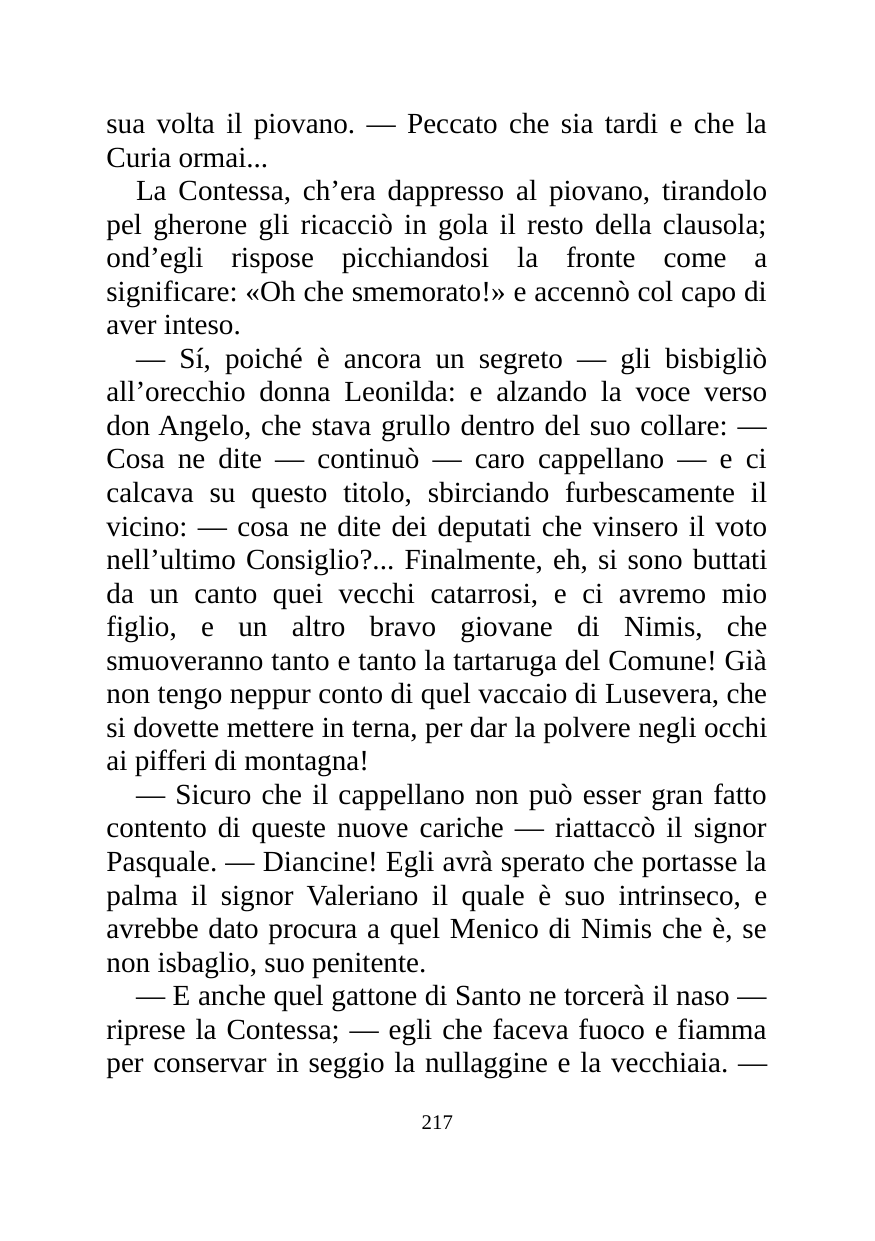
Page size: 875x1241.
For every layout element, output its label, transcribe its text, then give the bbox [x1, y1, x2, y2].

text — Sí, poiché è ancora un segreto — gli bisbigliò all’orecchio donna Leonilda: e alzando la voce verso don Angelo, che stava grullo dentro del suo collare: — Cosa ne dite — continuò — caro cappellano — e ci calcava su questo titolo, sbirciando furbescamente il vicino: — cosa ne dite dei deputati che vinsero il voto nell’ultimo Consiglio?... Finalmente, eh, si sono buttati da un canto quei vecchi catarrosi, e ci avremo mio figlio, e un altro bravo giovane di Nimis, che smuoveranno tanto e tanto la tartaruga del Comune! Già non tengo neppur conto di quel vaccaio di Lusevera, che si dovette mettere in terna, per dar la polvere negli occhi ai pifferi di montagna! [106, 341, 768, 777]
text sua volta il piovano. — Peccato che sia tardi e che la Curia ormai... [106, 106, 768, 173]
text — E anche quel gattone di Santo ne torcerà il naso — riprese la Contessa; — egli che faceva fuoco e fiamma per conservar in seggio la nullaggine e la vecchiaia. — [106, 978, 768, 1079]
text La Contessa, ch’era dappresso al piovano, tirandolo pel gherone gli ricacciò in gola il resto della clausola; ond’egli rispose picchiandosi la fronte come a significare: «Oh che smemorato!» e accennò col capo di aver inteso. [106, 173, 768, 341]
text — Sicuro che il cappellano non può esser gran fatto contento di queste nuove cariche — riattaccò il signor Pasquale. — Diancine! Egli avrà sperato che portasse la palma il signor Valeriano il quale è suo intrinseco, e avrebbe dato procura a quel Menico di Nimis che è, se non isbaglio, suo penitente. [106, 777, 768, 978]
